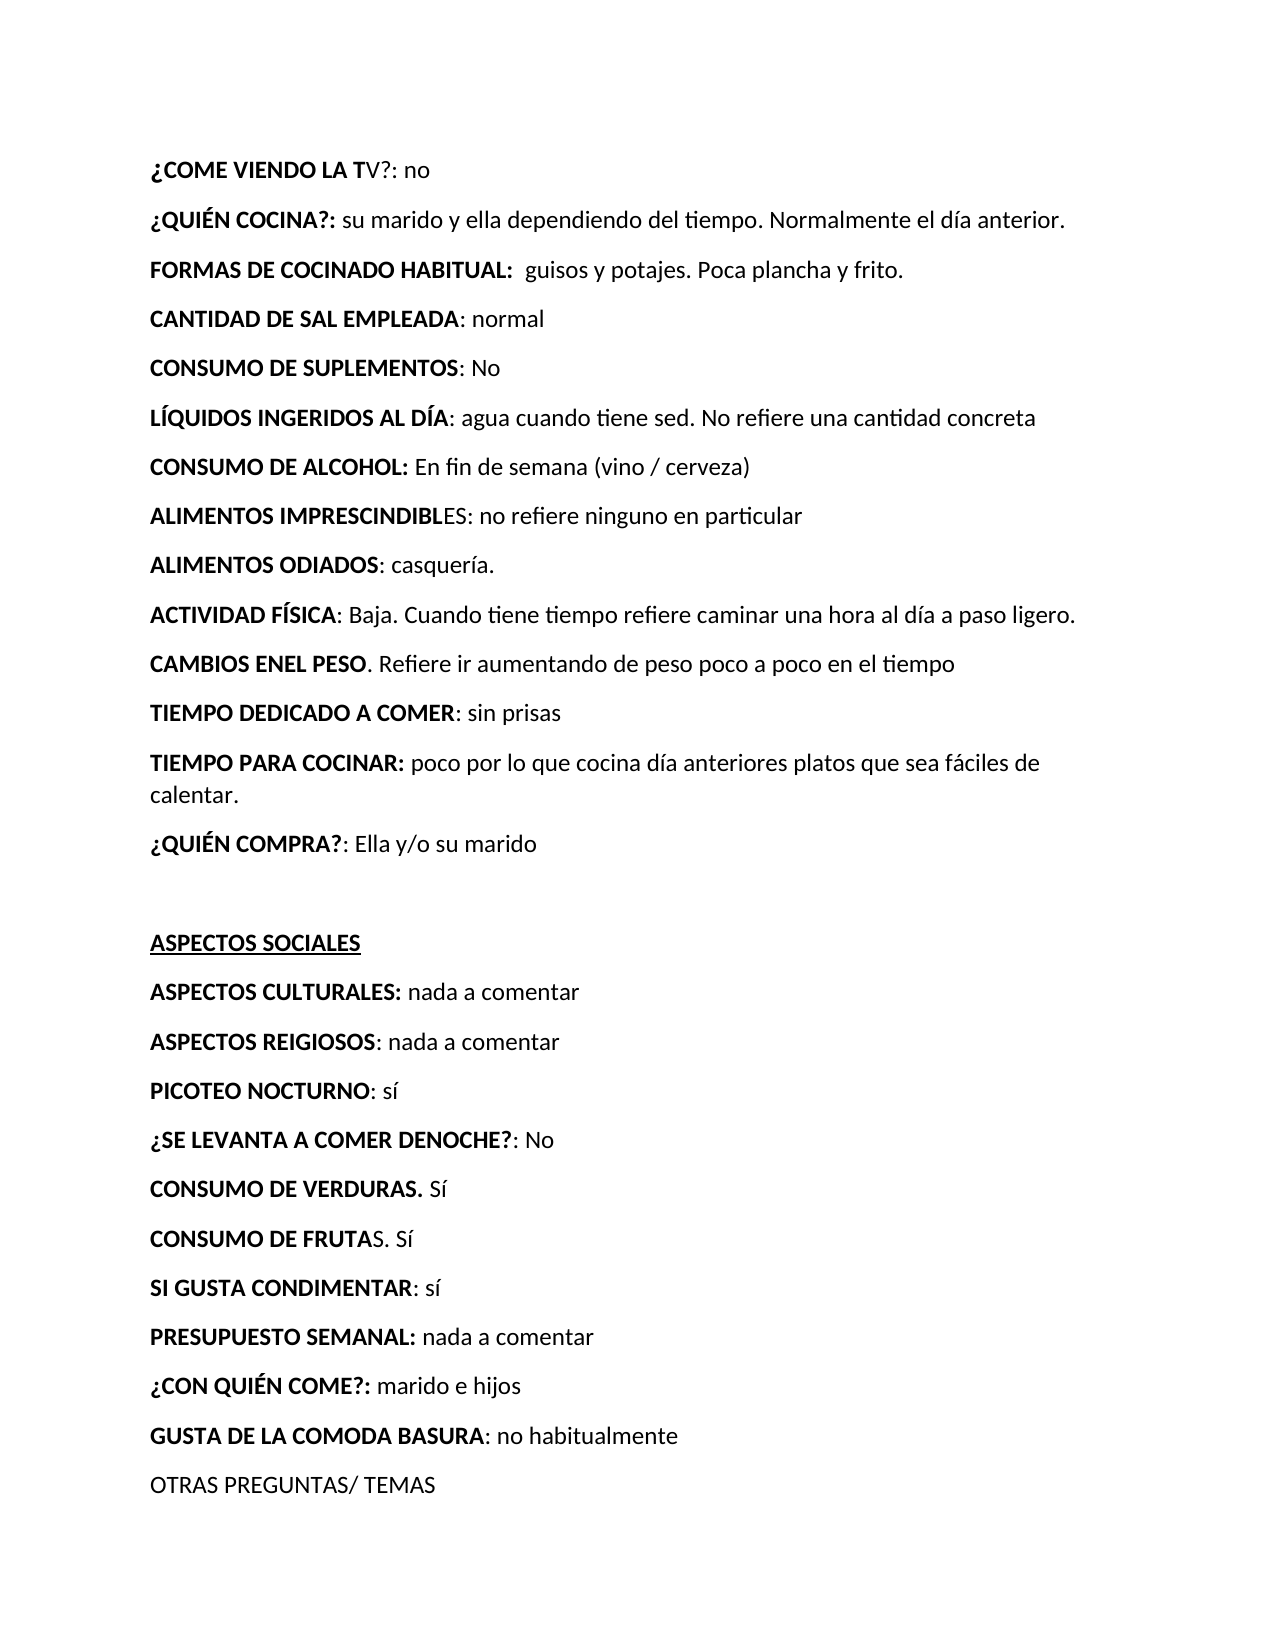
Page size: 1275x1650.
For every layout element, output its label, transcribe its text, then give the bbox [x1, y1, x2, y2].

text CANTIDAD DE SAL EMPLEADA: normal [150, 303, 1125, 334]
text ASPECTOS REIGIOSOS: nada a comentar [150, 1026, 1125, 1056]
text ASPECTOS CULTURALES: nada a comentar [150, 976, 1125, 1007]
text ALIMENTOS IMPRESCINDIBLES: no refiere ninguno en particular [150, 500, 1125, 531]
text ALIMENTOS ODIADOS: casquería. [150, 549, 1125, 580]
text TIEMPO DEDICADO A COMER: sin prisas [150, 697, 1125, 728]
text ASPECTOS SOCIALES [150, 927, 1125, 958]
text ACTIVIDAD FÍSICA: Baja. Cuando tiene tiempo refiere caminar una hora al día a paso ligero. [150, 599, 1125, 629]
text TIEMPO PARA COCINAR: poco por lo que cocina día anteriores platos que sea fáciles de calentar. [150, 747, 1125, 810]
text CAMBIOS ENEL PESO. Refiere ir aumentando de peso poco a poco en el tiempo [150, 648, 1125, 679]
text CONSUMO DE VERDURAS. Sí [150, 1173, 1125, 1204]
text PRESUPUESTO SEMANAL: nada a comentar [150, 1321, 1125, 1352]
text ¿COME VIENDO LA TV?: no [150, 150, 1125, 186]
text CONSUMO DE SUPLEMENTOS: No [150, 352, 1125, 383]
text LÍQUIDOS INGERIDOS AL DÍA: agua cuando tiene sed. No refiere una cantidad concreta [150, 402, 1125, 432]
text CONSUMO DE ALCOHOL: En fin de semana (vino / cerveza) [150, 451, 1125, 482]
text ¿SE LEVANTA A COMER DENOCHE?: No [150, 1124, 1125, 1155]
text SI GUSTA CONDIMENTAR: sí [150, 1272, 1125, 1302]
text ¿QUIÉN COMPRA?: Ella y/o su marido [150, 828, 1125, 859]
text OTRAS PREGUNTAS/ TEMAS [150, 1469, 1125, 1499]
text PICOTEO NOCTURNO: sí [150, 1075, 1125, 1105]
text GUSTA DE LA COMODA BASURA: no habitualmente [150, 1420, 1125, 1450]
text CONSUMO DE FRUTAS. Sí [150, 1223, 1125, 1253]
text ¿QUIÉN COCINA?: su marido y ella dependiendo del tiempo. Normalmente el día anterior. [150, 205, 1125, 235]
text ¿CON QUIÉN COME?: marido e hijos [150, 1371, 1125, 1401]
text FORMAS DE COCINADO HABITUAL: guisos y potajes. Poca plancha y frito. [150, 254, 1125, 284]
